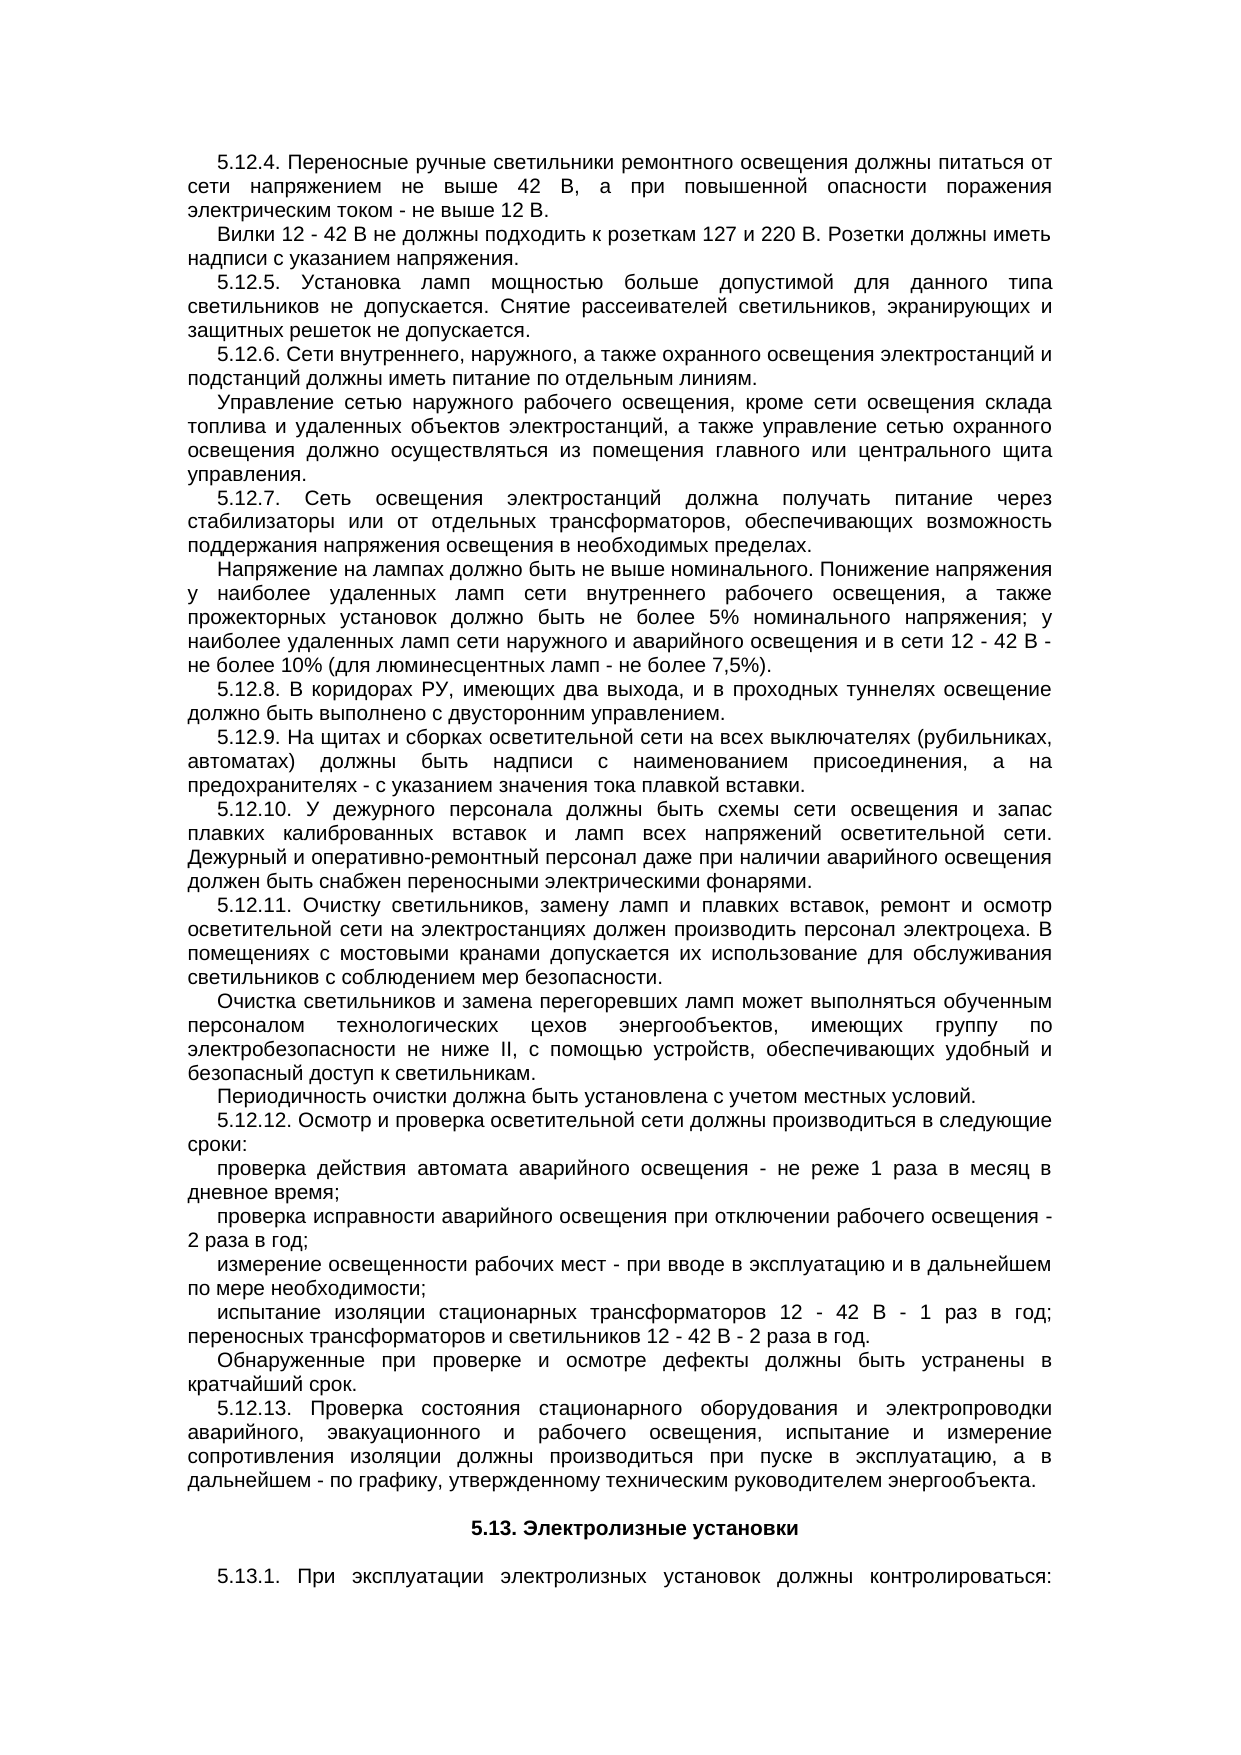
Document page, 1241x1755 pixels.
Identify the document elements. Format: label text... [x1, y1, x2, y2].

text 5.12.12. Осмотр и проверка осветительной сети должны производиться в следующие сроки: [187, 1108, 1053, 1156]
text 5.12.10. У дежурного персонала должны быть схемы сети освещения и запас плавких калиброванных вставок и ламп всех напряжений осветительной сети. Дежурный и оперативно-ремонтный персонал даже при наличии аварийного освещения должен быть снабжен переносными электрическими фонарями. [187, 797, 1053, 893]
text Очистка светильников и замена перегоревших ламп может выполняться обученным персоналом технологических цехов энергообъектов, имеющих группу по электробезопасности не ниже II, с помощью устройств, обеспечивающих удобный и безопасный доступ к светильникам. [187, 988, 1053, 1084]
text 5.12.5. Установка ламп мощностью больше допустимой для данного типа светильников не допускается. Снятие рассеивателей светильников, экранирующих и защитных решеток не допускается. [187, 270, 1053, 342]
text 5.12.6. Сети внутреннего, наружного, а также охранного освещения электростанций и подстанций должны иметь питание по отдельным линиям. [187, 342, 1053, 389]
text проверка действия автомата аварийного освещения - не реже 1 раза в месяц в дневное время; [187, 1156, 1053, 1204]
text Напряжение на лампах должно быть не выше номинального. Понижение напряжения у наиболее удаленных ламп сети внутреннего рабочего освещения, а также прожекторных установок должно быть не более 5% номинального напряжения; у наиболее удаленных ламп сети наружного и аварийного освещения и в сети 12 - 42 В - не более 10% (для люминесцентных ламп - не более 7,5%). [187, 557, 1053, 677]
text Периодичность очистки должна быть установлена с учетом местных условий. [187, 1084, 1053, 1108]
text 5.12.11. Очистку светильников, замену ламп и плавких вставок, ремонт и осмотр осветительной сети на электростанциях должен производить персонал электроцеха. В помещениях с мостовыми кранами допускается их использование для обслуживания светильников с соблюдением мер безопасности. [187, 893, 1053, 988]
text Вилки 12 - 42 В не должны подходить к розеткам 127 и 220 В. Розетки должны иметь надписи с указанием напряжения. [187, 222, 1053, 270]
text 5.13. Электролизные установки [187, 1516, 1053, 1539]
text 5.12.8. В коридорах РУ, имеющих два выхода, и в проходных туннелях освещение должно быть выполнено с двусторонним управлением. [187, 677, 1053, 725]
text 5.13.1. При эксплуатации электролизных установок должны контролироваться: [187, 1563, 1053, 1587]
text 5.12.9. На щитах и сборках осветительной сети на всех выключателях (рубильниках, автоматах) должны быть надписи с наименованием присоединения, а на предохранителях - с указанием значения тока плавкой вставки. [187, 725, 1053, 797]
text 5.12.7. Сеть освещения электростанций должна получать питание через стабилизаторы или от отдельных трансформаторов, обеспечивающих возможность поддержания напряжения освещения в необходимых пределах. [187, 485, 1053, 557]
text испытание изоляции стационарных трансформаторов 12 - 42 В - 1 раз в год; переносных трансформаторов и светильников 12 - 42 В - 2 раза в год. [187, 1300, 1053, 1348]
text Обнаруженные при проверке и осмотре дефекты должны быть устранены в кратчайший срок. [187, 1348, 1053, 1396]
text Управление сетью наружного рабочего освещения, кроме сети освещения склада топлива и удаленных объектов электростанций, а также управление сетью охранного освещения должно осуществляться из помещения главного или центрального щита управления. [187, 389, 1053, 485]
text 5.12.4. Переносные ручные светильники ремонтного освещения должны питаться от сети напряжением не выше 42 В, а при повышенной опасности поражения электрическим током - не выше 12 В. [187, 150, 1053, 222]
text проверка исправности аварийного освещения при отключении рабочего освещения - 2 раза в год; [187, 1204, 1053, 1252]
text 5.12.13. Проверка состояния стационарного оборудования и электропроводки аварийного, эвакуационного и рабочего освещения, испытание и измерение сопротивления изоляции должны производиться при пуске в эксплуатацию, а в дальнейшем - по графику, утвержденному техническим руководителем энергообъекта. [187, 1396, 1053, 1492]
text измерение освещенности рабочих мест - при вводе в эксплуатацию и в дальнейшем по мере необходимости; [187, 1252, 1053, 1300]
